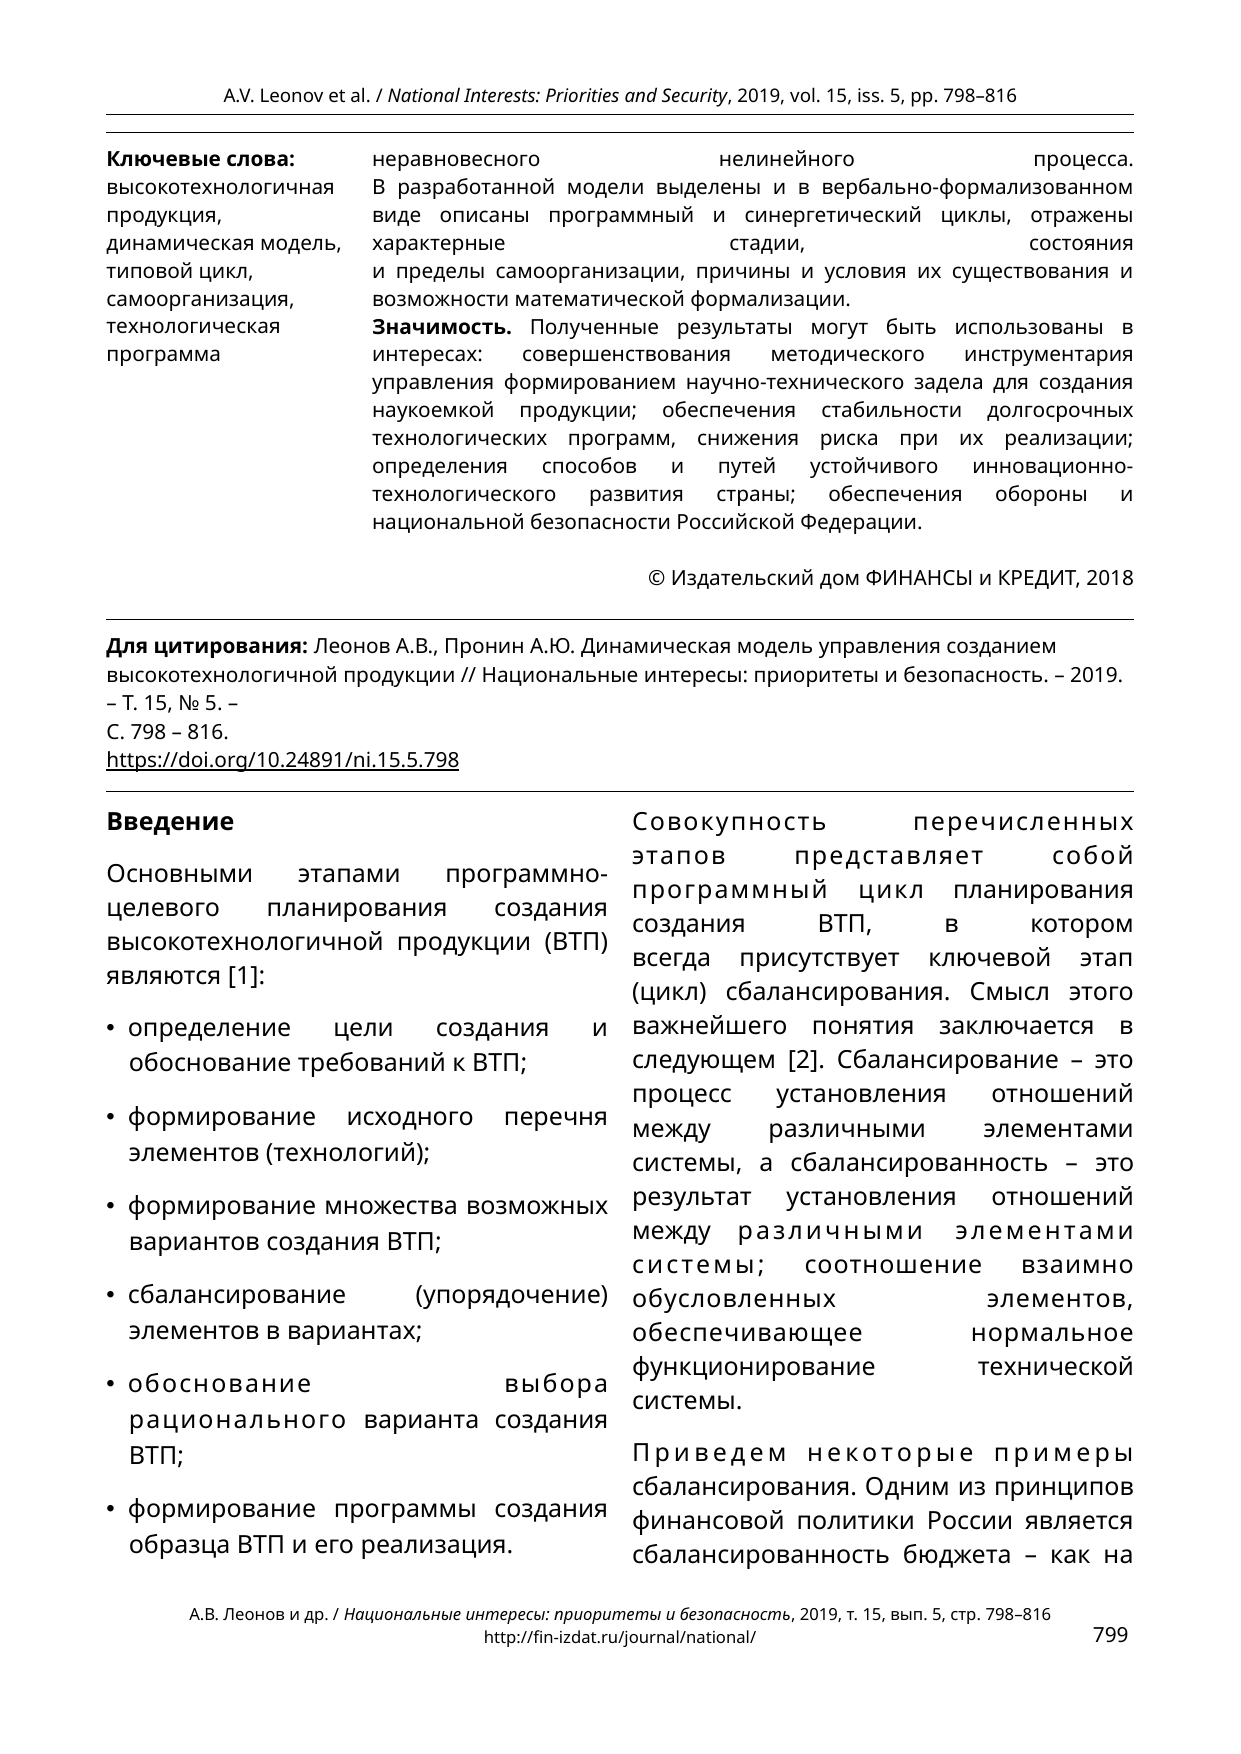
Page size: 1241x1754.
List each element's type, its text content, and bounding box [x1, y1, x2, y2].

list обоснование выбора рационального варианта создания ВТП; [106, 1366, 608, 1472]
list сбалансирование (упорядочение) элементов в вариантах; [106, 1277, 608, 1347]
table_cell Ключевые слова: высокотехнологичная продукция, динамическая модель, типовой цикл, самоорганизация, технологическая программа [106, 133, 372, 619]
list формирование исходного перечня элементов (технологий); [106, 1098, 608, 1168]
list определение цели создания и обоснование требований к ВТП; [106, 1009, 608, 1079]
table_cell Для цитирования: Леонов А.В., Пронин А.Ю. Динамическая модель управления созданием высокотехнологичной продукции // Национальные интересы: приоритеты и безопасность. – 2019. – Т. 15, № 5. – С. 798 – 816. https://doi.org/10.24891/ni.15.5.798 [106, 620, 1134, 791]
text Введение [106, 804, 608, 838]
table_cell неравновесного нелинейного процесса. В разработанной модели выделены и в вербально-формализованном виде описаны программный и синергетический циклы, отражены характерные стадии, состояния и пределы самоорганизации, причины и условия их существования и возможности математической формализации. Значимость. Полученные результаты могут быть использованы в интересах: совершенствования методического инструментария управления формированием научно-технического задела для создания наукоемкой продукции; обеспечения стабильности долгосрочных технологических программ, снижения риска при их реализации; определения способов и путей устойчивого инновационно-технологического развития страны; обеспечения обороны и национальной безопасности Российской Федерации. © Издательский дом ФИНАНСЫ и КРЕДИТ, 2018 [372, 133, 1134, 619]
list формирование программы создания образца ВТП и его реализация. [106, 1491, 608, 1561]
text Приведем некоторые примеры сбалансирования. Одним из принципов финансовой политики России является сбалансированность бюджета – как на [632, 1434, 1134, 1571]
list формирование множества возможных вариантов создания ВТП; [106, 1188, 608, 1257]
text Совокупность перечисленных этапов представляет собой программный цикл планирования создания ВТП, в котором всегда присутствует ключевой этап (цикл) сбалансирования. Смысл этого важнейшего понятия заключается в следующем [2]. Сбалансирование – это процесс установления отношений между различными элементами системы, а сбалансированность – это результат установления отношений между различными элементами системы; соотношение взаимно обусловленных элементов, обеспечивающее нормальное функционирование технической системы. [632, 804, 1134, 1417]
text Основными этапами программно-целевого планирования создания высокотехнологичной продукции (ВТП) являются [1]: [106, 855, 608, 992]
